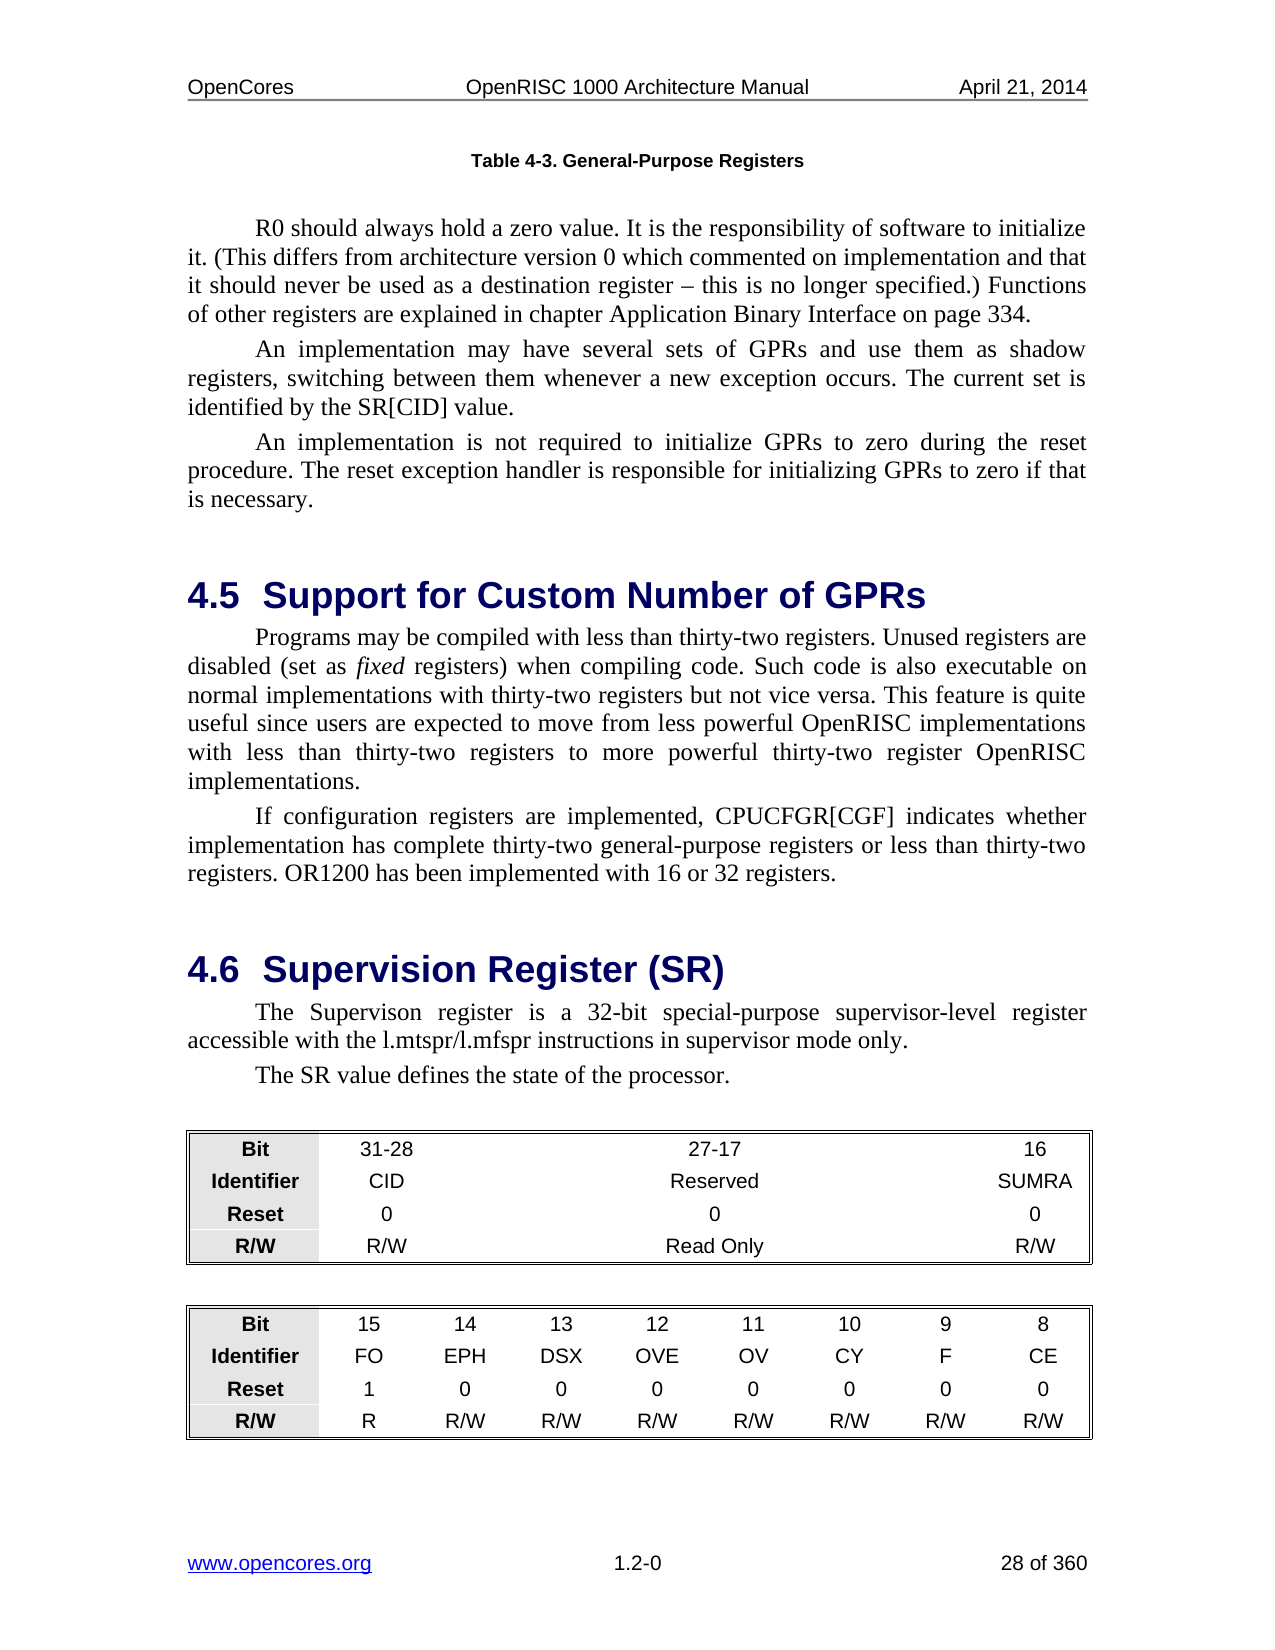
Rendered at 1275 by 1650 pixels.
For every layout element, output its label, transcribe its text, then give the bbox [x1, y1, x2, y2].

table_cell 0 [975, 1197, 1089, 1229]
subtitle Support for Custom Number of GPRs [187, 573, 1087, 616]
table_cell CID [319, 1165, 450, 1197]
text An implementation is not required to initialize GPRs to zero during the reset procedure. The reset exception handler is responsible for initializing GPRs to zero if that is necessary. [187, 427, 1087, 513]
subtitle Supervision Register (SR) [187, 947, 1087, 990]
table_cell 0 [895, 1372, 991, 1404]
table_header 16 [975, 1134, 1089, 1165]
table_cell Identifier [190, 1165, 319, 1197]
table_cell CY [799, 1340, 895, 1372]
table_header 8 [991, 1309, 1089, 1340]
table_cell R/W [511, 1405, 607, 1437]
text An implementation may have several sets of GPRs and use them as shadow registers, switching between them whenever a new exception occurs. The current set is identified by the SR[CID] value. [187, 334, 1087, 420]
table_cell R/W [415, 1405, 511, 1437]
table_header 13 [511, 1309, 607, 1340]
table_header 10 [799, 1309, 895, 1340]
table_cell SUMRA [975, 1165, 1089, 1197]
table_cell 0 [607, 1372, 703, 1404]
table_cell 0 [511, 1372, 607, 1404]
table_cell 1 [319, 1372, 415, 1404]
table_cell OVE [607, 1340, 703, 1372]
table_header 12 [607, 1309, 703, 1340]
table_cell R/W [319, 1230, 450, 1262]
table_cell 0 [799, 1372, 895, 1404]
table_cell CE [991, 1340, 1089, 1372]
text If configuration registers are implemented, CPUCFGR[CGF] indicates whether implementation has complete thirty-two general-purpose registers or less than thirty-two registers. OR1200 has been implemented with 16 or 32 registers. [187, 801, 1087, 887]
table_cell 0 [415, 1372, 511, 1404]
table_header 15 [319, 1309, 415, 1340]
table_header Bit [190, 1309, 319, 1340]
table_header 31-28 [319, 1134, 450, 1165]
table_cell Reset [190, 1197, 319, 1229]
table_cell EPH [415, 1340, 511, 1372]
text Table 4-3. General-Purpose Registers [187, 150, 1087, 172]
table_cell R [319, 1405, 415, 1437]
table_header Bit [190, 1134, 319, 1165]
text The Supervison register is a 32-bit special-purpose supervisor-level register accessible with the l.mtspr/l.mfspr instructions in supervisor mode only. [187, 997, 1087, 1054]
table_cell 0 [703, 1372, 799, 1404]
table_cell Read Only [450, 1230, 975, 1262]
table_cell R/W [190, 1405, 319, 1437]
table_header 11 [703, 1309, 799, 1340]
table_cell R/W [895, 1405, 991, 1437]
table_header 14 [415, 1309, 511, 1340]
table_cell DSX [511, 1340, 607, 1372]
text Programs may be compiled with less than thirty-two registers. Unused registers are disabled (set as fixed registers) when compiling code. Such code is also executable on normal implementations with thirty-two registers but not vice versa. This feature is quite useful since users are expected to move from less powerful OpenRISC implementations with less than thirty-two registers to more powerful thirty-two register OpenRISC implementations. [187, 622, 1087, 795]
table_cell R/W [799, 1405, 895, 1437]
text The SR value defines the state of the processor. [187, 1060, 1087, 1089]
table_cell F [895, 1340, 991, 1372]
table_cell FO [319, 1340, 415, 1372]
table_header 9 [895, 1309, 991, 1340]
table_cell OV [703, 1340, 799, 1372]
table_cell R/W [703, 1405, 799, 1437]
table_cell 0 [450, 1197, 975, 1229]
table_header 27-17 [450, 1134, 975, 1165]
table_cell R/W [975, 1230, 1089, 1262]
table_cell R/W [190, 1230, 319, 1262]
table_cell 0 [319, 1197, 450, 1229]
table_cell Reserved [450, 1165, 975, 1197]
table_cell R/W [607, 1405, 703, 1437]
table_cell Identifier [190, 1340, 319, 1372]
table_cell R/W [991, 1405, 1089, 1437]
text R0 should always hold a zero value. It is the responsibility of software to initialize it. (This differs from architecture version 0 which commented on implementation and that it should never be used as a destination register – this is no longer specified.) Functions of other registers are explained in chapter Application Binary Interface on page 332. [187, 213, 1087, 328]
table_cell Reset [190, 1372, 319, 1404]
table_cell 0 [991, 1372, 1089, 1404]
